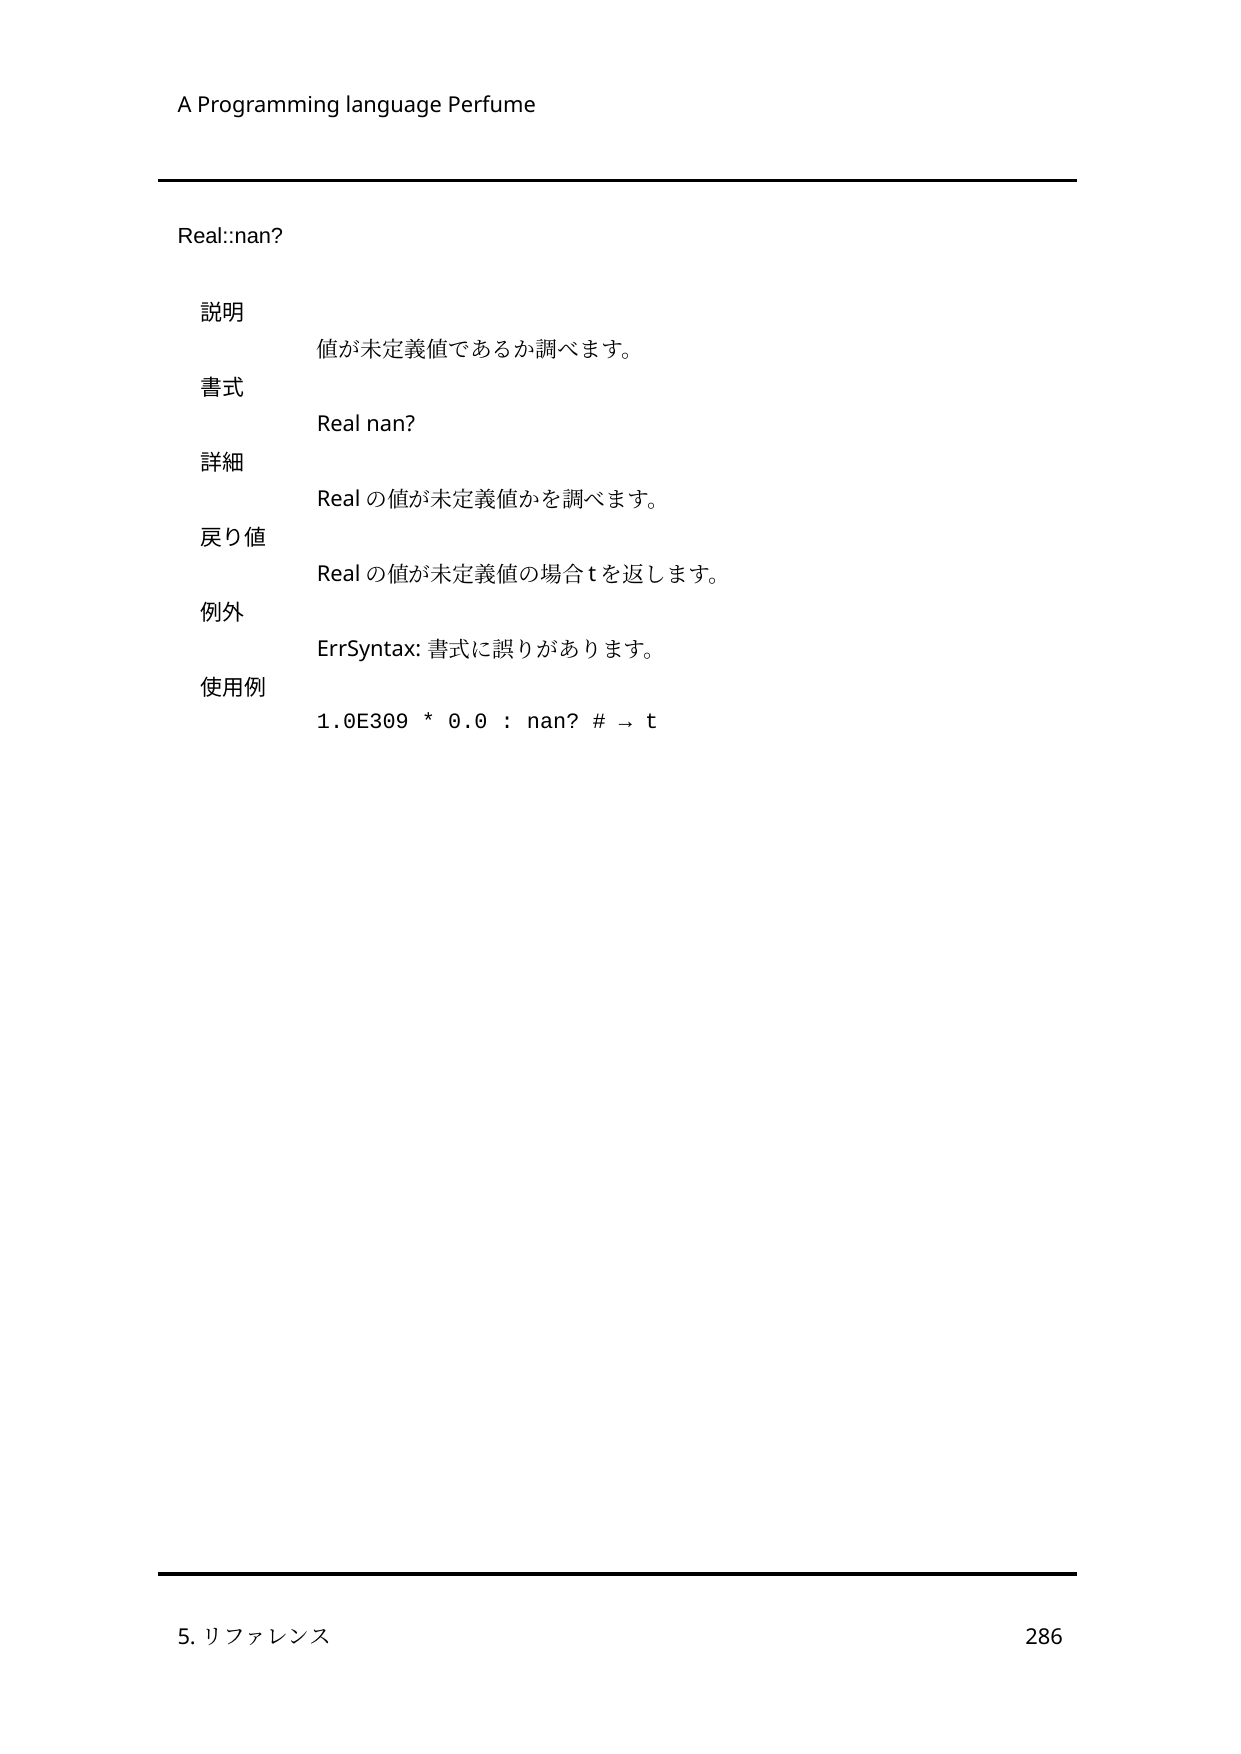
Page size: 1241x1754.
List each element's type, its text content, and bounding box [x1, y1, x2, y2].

table_cell ErrSyntax: 書式に誤りがあります。 [317, 592, 1063, 667]
table_cell 1.0E309 * 0.0 : nan? # → t [317, 667, 1063, 779]
table_cell Real nan? [317, 367, 1063, 442]
table_cell Realの値が未定義値の場合tを返します。 [317, 517, 1063, 592]
table_cell 書式 [200, 367, 317, 442]
table_cell 例外 [200, 592, 317, 667]
table_cell 詳細 [200, 442, 317, 517]
table_header 説明 [200, 292, 317, 367]
table_header 値が未定義値であるか調べます。 [317, 292, 1063, 367]
table_cell 戻り値 [200, 517, 317, 592]
table_cell 使用例 [200, 667, 317, 779]
subtitle Real::nan? [177, 217, 1063, 254]
table_cell Realの値が未定義値かを調べます。 [317, 442, 1063, 517]
